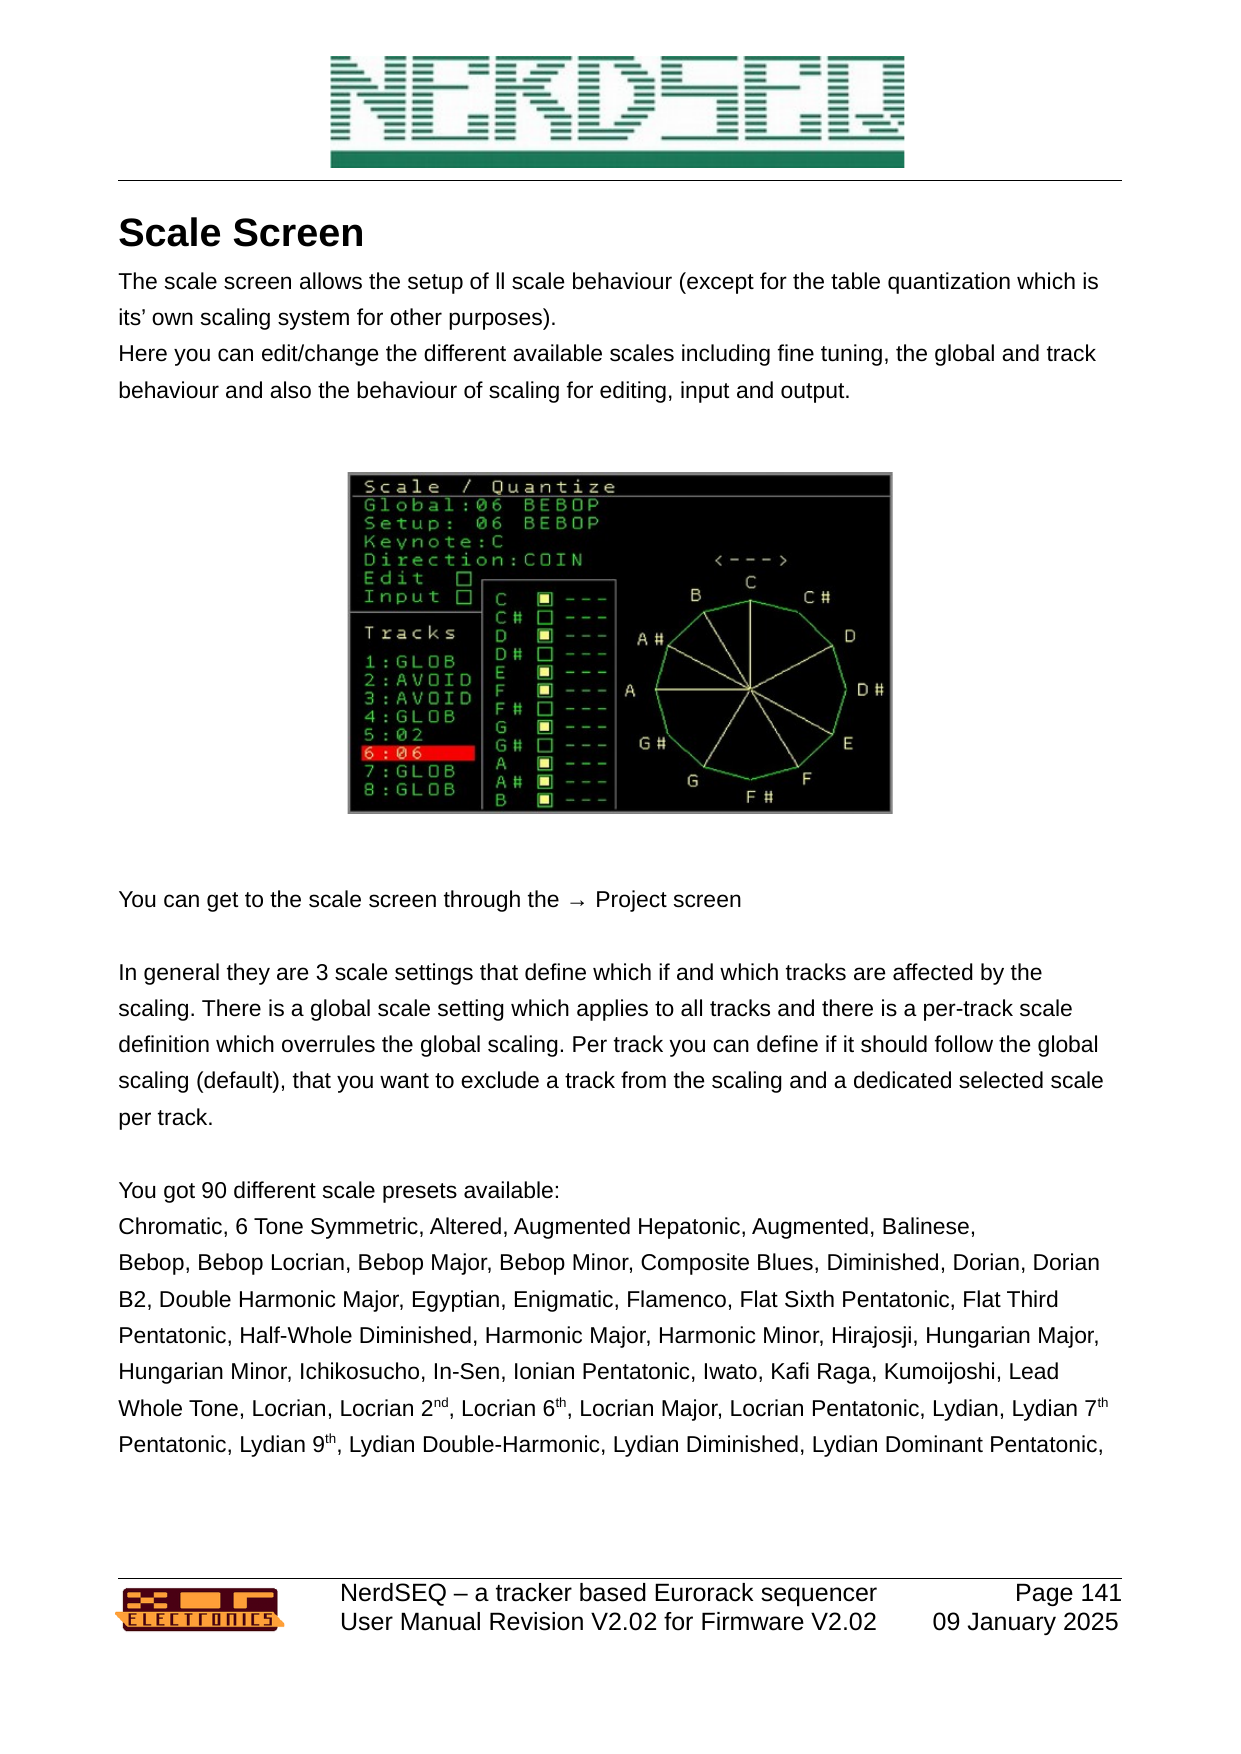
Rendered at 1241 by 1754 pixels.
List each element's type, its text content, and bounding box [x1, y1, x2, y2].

subtitle Scale Screen [118, 209, 1122, 255]
text Chromatic, 6 Tone Symmetric, Altered, Augmented Hepatonic, Augmented, Balinese, [118, 1213, 1122, 1239]
text You got 90 different scale presets available: [118, 1177, 1122, 1203]
text You can get to the scale screen through the → Project screen [118, 886, 1122, 912]
picture [115, 1584, 285, 1634]
picture [347, 472, 893, 814]
text In general they are 3 scale settings that define which if and which tracks are affected by the scaling. There is a global scale setting which applies to all tracks and there is a per-track scale definition which overrules the global scaling. Per track you can define if it should follow the global scaling (default), that you want to exclude a track from the scaling and a dedicated selected scale per track. [118, 958, 1122, 1130]
text Bebop, Bebop Locrian, Bebop Major, Bebop Minor, Composite Blues, Diminished, Dorian, Dorian B2, Double Harmonic Major, Egyptian, Enigmatic, Flamenco, Flat Sixth Pentatonic, Flat Third Pentatonic, Half-Whole Diminished, Harmonic Major, Harmonic Minor, Hirajosji, Hungarian Major, Hungarian Minor, Ichikosucho, In-Sen, Ionian Pentatonic, Iwato, Kafi Raga, Kumoijoshi, Lead Whole Tone, Locrian, Locrian 2nd, Locrian 6th, Locrian Major, Locrian Pentatonic, Lydian, Lydian 7th Pentatonic, Lydian 9th, Lydian Double-Harmonic, Lydian Diminished, Lydian Dominant Pentatonic, [118, 1249, 1122, 1457]
text The scale screen allows the setup of ll scale behaviour (except for the table quantization which is its’ own scaling system for other purposes). Here you can edit/change the different available scales including fine tuning, the global and track behaviour and also the behaviour of scaling for editing, input and output. [118, 268, 1122, 403]
picture [330, 56, 905, 168]
